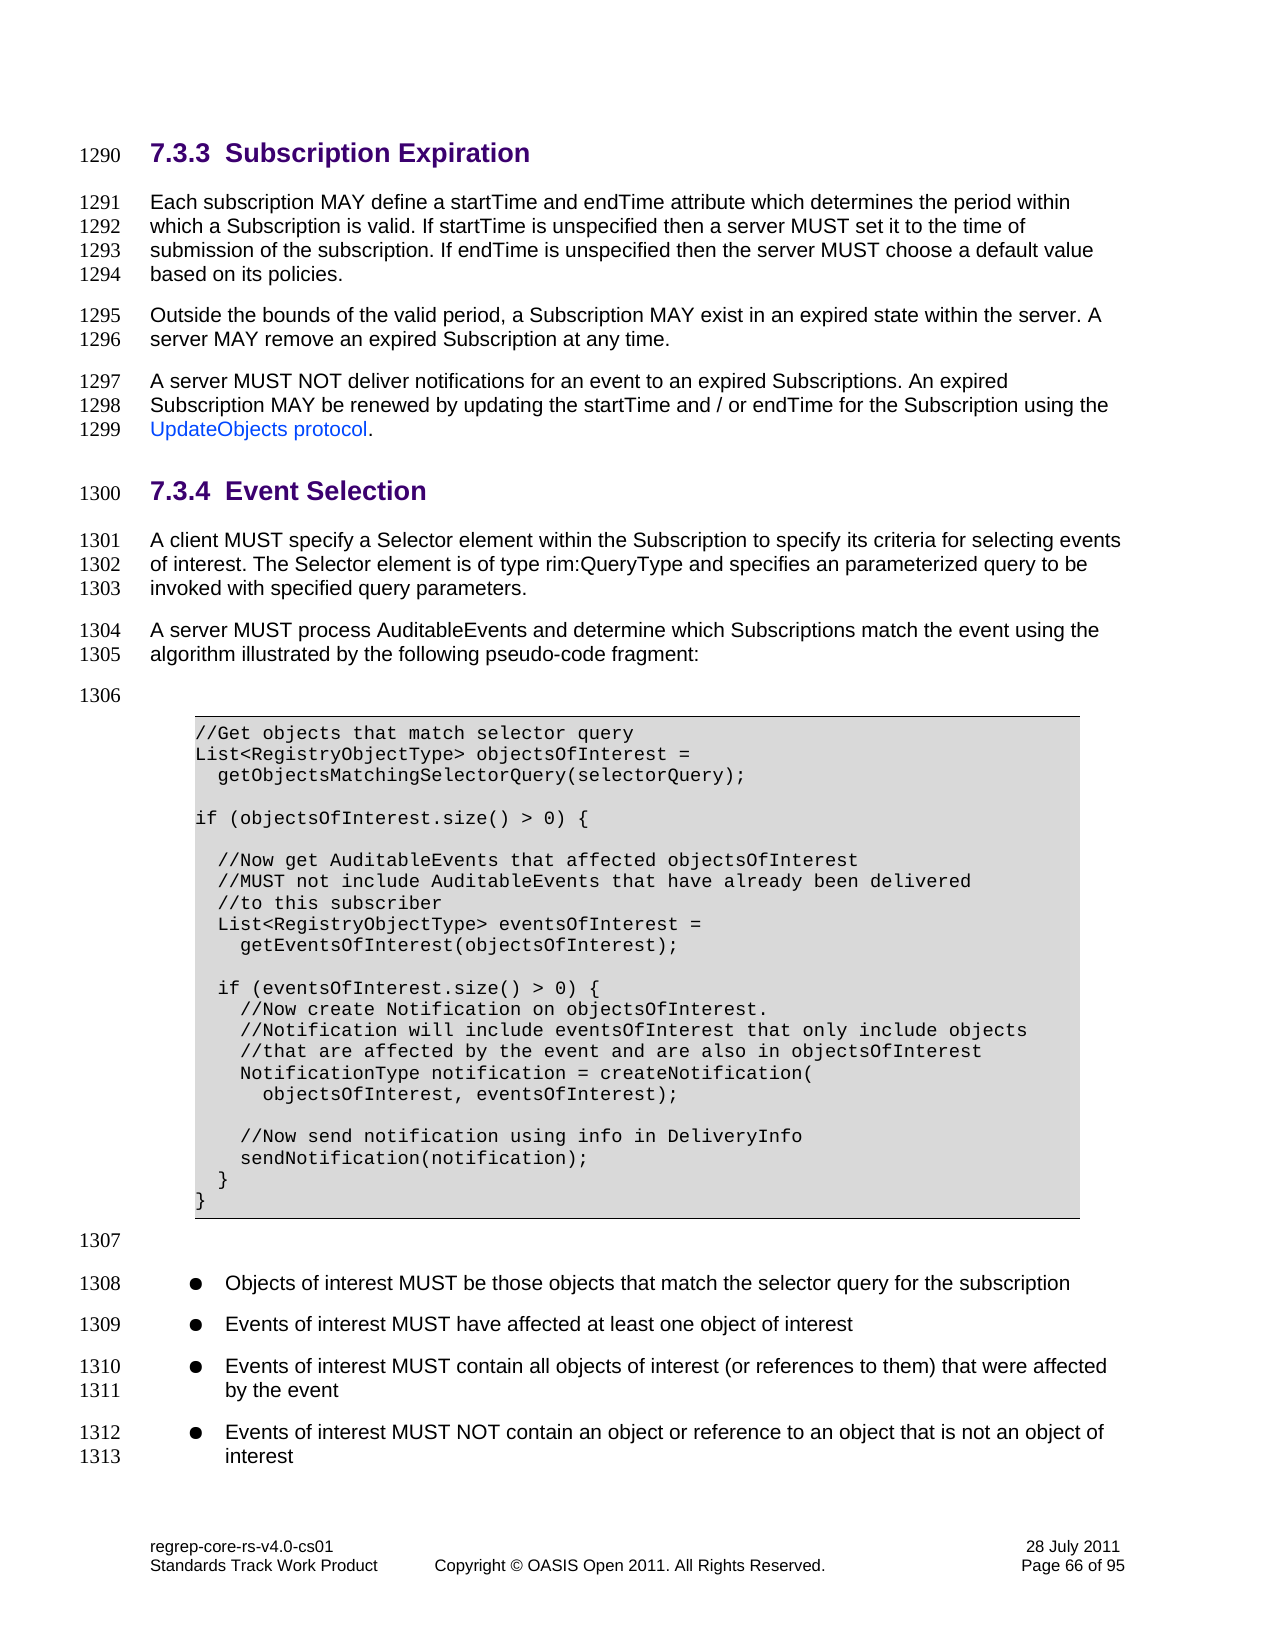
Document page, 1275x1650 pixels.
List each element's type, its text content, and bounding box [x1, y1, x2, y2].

text //MUST not include AuditableEvents that have already been delivered [195, 865, 1080, 886]
text getEventsOfInterest(objectsOfInterest); if (eventsOfInterest.size() > 0) { //Now create Notification on objectsOfInterest. //Notification will include eventsOfInterest that only include objects [195, 929, 1080, 1035]
list Events of interest MUST have affected at least one object of interest [187, 1312, 1125, 1336]
subtitle Event Selection [150, 475, 1125, 507]
list Events of interest MUST NOT contain an object or reference to an object that is not an object of interest [187, 1420, 1125, 1468]
text List<RegistryObjectType> objectsOfInterest = [195, 737, 1080, 759]
text //that are affected by the event and are also in objectsOfInterest NotificationType notification = createNotification( [195, 1035, 1080, 1077]
text //to this subscriber List<RegistryObjectType> eventsOfInterest = [195, 886, 1080, 929]
list Events of interest MUST contain all objects of interest (or references to them) that were affected by the event [187, 1354, 1125, 1402]
text getObjectsMatchingSelectorQuery(selectorQuery); if (objectsOfInterest.size() > 0) { [195, 759, 1080, 822]
text //Get objects that match selector query [195, 717, 1080, 737]
text //Now get AuditableEvents that affected objectsOfInterest [195, 822, 1080, 865]
subtitle Subscription Expiration [150, 137, 1125, 168]
text Each subscription MAY define a startTime and endTime attribute which determines the period within which a Subscription is valid. If startTime is unspecified then a server MUST set it to the time of submission of the subscription. If endTime is unspecified then the server MUST choose a default value based on its policies. [150, 189, 1125, 285]
text A client MUST specify a Selector element within the Subscription to specify its criteria for selecting events of interest. The Selector element is of type rim:QueryType and specifies an parameterized query to be invoked with specified query parameters. [150, 528, 1125, 599]
text objectsOfInterest, eventsOfInterest); //Now send notification using info in DeliveryInfo sendNotification(notification); } } [195, 1077, 1080, 1218]
text A server MUST NOT deliver notifications for an event to an expired Subscriptions. An expired Subscription MAY be renewed by updating the startTime and / or endTime for the Subscription using the UpdateObjects protocol. [150, 369, 1125, 441]
list Objects of interest MUST be those objects that match the selector query for the subscription [187, 1270, 1125, 1294]
text Outside the bounds of the valid period, a Subscription MAY exist in an expired state within the server. A server MAY remove an expired Subscription at any time. [150, 303, 1125, 351]
text A server MUST process AuditableEvents and determine which Subscriptions match the event using the algorithm illustrated by the following pseudo-code fragment: [150, 617, 1125, 665]
